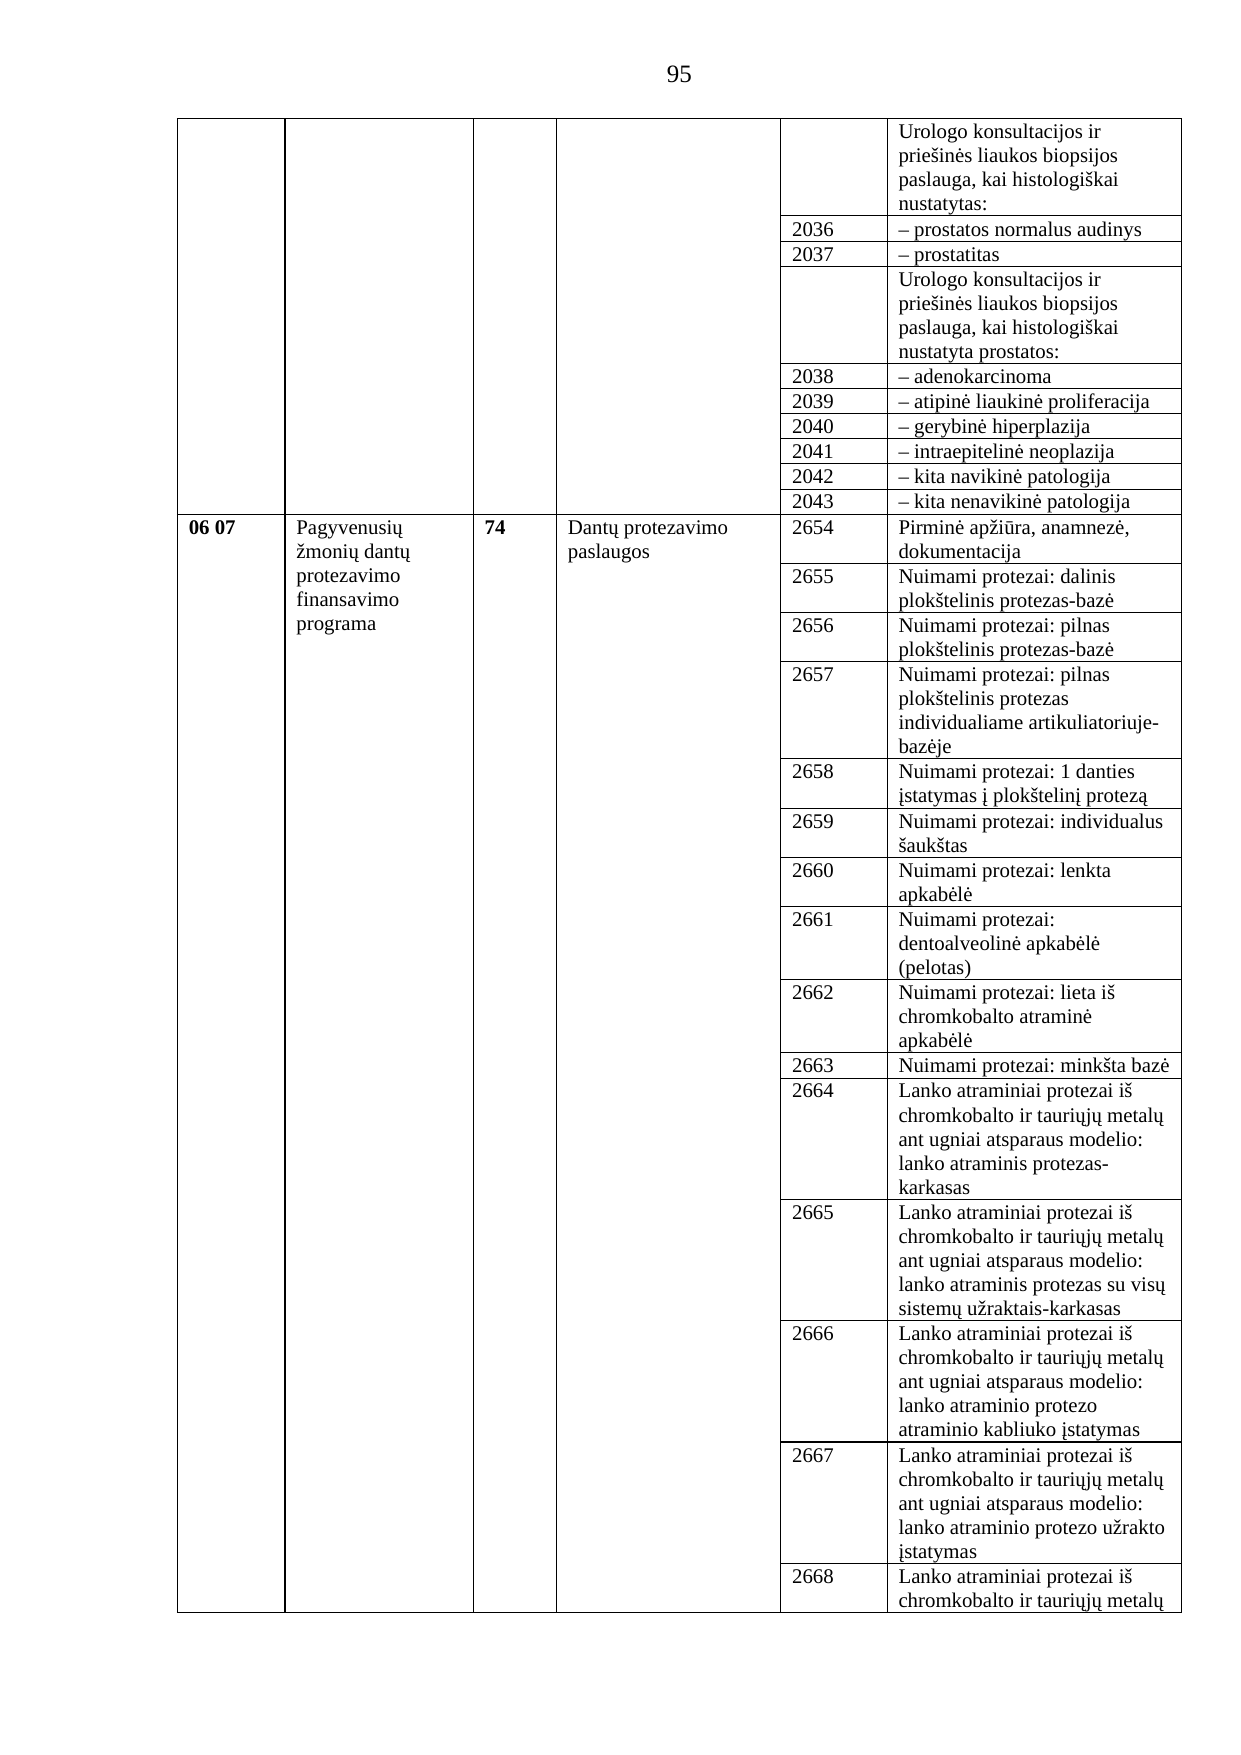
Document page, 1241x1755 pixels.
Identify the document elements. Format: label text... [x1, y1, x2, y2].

table_cell Urologo konsultacijos ir priešinės liaukos biopsijos paslauga, kai histologiškai nustatytas: [888, 119, 1181, 215]
table_cell 74 [474, 515, 556, 1612]
table_cell – prostatitas [888, 242, 1181, 266]
table_cell – gerybinė hiperplazija [888, 414, 1181, 438]
table_cell Pagyvenusių žmonių dantų protezavimo finansavimo programa [286, 515, 473, 1612]
table_cell 2040 [781, 414, 887, 438]
table_cell – atipinė liaukinė proliferacija [888, 389, 1181, 413]
table_cell 2662 [781, 980, 887, 1052]
table_cell Nuimami protezai: 1 danties įstatymas į plokštelinį protezą [888, 759, 1181, 807]
table_cell Dantų protezavimo paslaugos [557, 515, 780, 1612]
table_cell Nuimami protezai: pilnas plokštelinis protezas individualiame artikuliatoriuje-bazėje [888, 662, 1181, 758]
table_cell – kita nenavikinė patologija [888, 490, 1181, 513]
table_cell 2654 [781, 515, 887, 563]
table_cell Pirminė apžiūra, anamnezė, dokumentacija [888, 515, 1181, 563]
table_cell Nuimami protezai: lenkta apkabėlė [888, 858, 1181, 906]
table_cell Nuimami protezai: pilnas plokštelinis protezas-bazė [888, 613, 1181, 661]
table_cell Urologo konsultacijos ir priešinės liaukos biopsijos paslauga, kai histologiškai nustatyta prostatos: [888, 267, 1181, 363]
table_cell Nuimami protezai: individualus šaukštas [888, 809, 1181, 857]
table_cell 2665 [781, 1200, 887, 1320]
table_cell 2664 [781, 1079, 887, 1199]
table_cell 2041 [781, 439, 887, 463]
table_cell 2036 [781, 216, 887, 241]
table_cell Nuimami protezai: minkšta bazė [888, 1053, 1181, 1077]
table_cell Lanko atraminiai protezai iš chromkobalto ir tauriųjų metalų ant ugniai atsparaus modelio: lanko atraminio protezo užrakto įstatymas [888, 1443, 1181, 1563]
table_cell – adenokarcinoma [888, 364, 1181, 388]
table_cell [781, 119, 887, 215]
table_cell [178, 119, 284, 513]
table_cell – intraepitelinė neoplazija [888, 439, 1181, 463]
table_cell [286, 119, 473, 513]
table_cell 2042 [781, 464, 887, 488]
table_cell [781, 267, 887, 363]
table_cell – kita navikinė patologija [888, 464, 1181, 488]
table_cell Nuimami protezai: lieta iš chromkobalto atraminė apkabėlė [888, 980, 1181, 1052]
table_cell 2656 [781, 613, 887, 661]
table_cell 2667 [781, 1443, 887, 1563]
table_cell 2661 [781, 907, 887, 979]
table_cell Lanko atraminiai protezai iš chromkobalto ir tauriųjų metalų ant ugniai atsparaus modelio: lanko atraminis protezas-karkasas [888, 1079, 1181, 1199]
table_cell 2663 [781, 1053, 887, 1077]
table_cell 2666 [781, 1321, 887, 1441]
table_cell 2660 [781, 858, 887, 906]
table_cell – prostatos normalus audinys [888, 216, 1181, 241]
table_cell 2038 [781, 364, 887, 388]
table_cell 2668 [781, 1564, 887, 1612]
table_cell 2659 [781, 809, 887, 857]
table_cell Lanko atraminiai protezai iš chromkobalto ir tauriųjų metalų ant ugniai atsparaus modelio: lanko atraminis protezas su visų sistemų užraktais-karkasas [888, 1200, 1181, 1320]
table_cell [557, 119, 780, 513]
table_cell Lanko atraminiai protezai iš chromkobalto ir tauriųjų metalų [888, 1564, 1181, 1612]
table_cell [474, 119, 556, 513]
table_cell Nuimami protezai: dalinis plokštelinis protezas-bazė [888, 564, 1181, 612]
table_cell 2657 [781, 662, 887, 758]
table_cell 2039 [781, 389, 887, 413]
table_cell 2655 [781, 564, 887, 612]
table_cell Lanko atraminiai protezai iš chromkobalto ir tauriųjų metalų ant ugniai atsparaus modelio: lanko atraminio protezo atraminio kabliuko įstatymas [888, 1321, 1181, 1441]
table_cell 06 07 [178, 515, 284, 1612]
table_cell 2037 [781, 242, 887, 266]
table_cell 2043 [781, 490, 887, 513]
table_cell 2658 [781, 759, 887, 807]
table_cell Nuimami protezai: dentoalveolinė apkabėlė (pelotas) [888, 907, 1181, 979]
